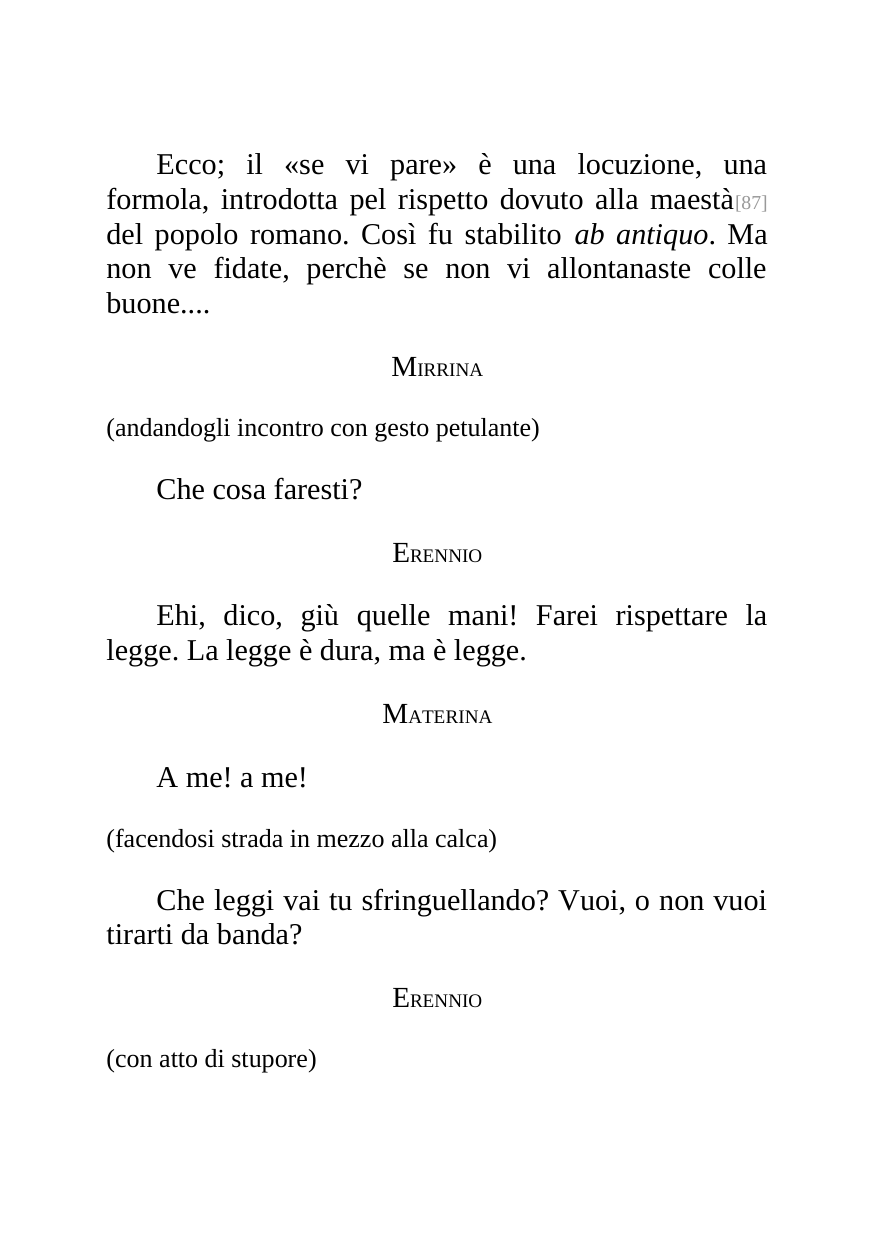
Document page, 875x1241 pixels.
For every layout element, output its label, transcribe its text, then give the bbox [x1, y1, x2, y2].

text Ecco; il «se vi pare» è una locuzione, una formola, introdotta pel rispetto dovuto alla maestà[87] del popolo romano. Così fu stabilito ab antiquo. Ma non ve fidate, perchè se non vi allontanaste colle buone.... [106, 146, 768, 320]
text Erennio [156, 980, 718, 1014]
text Che leggi vai tu sfringuellando? Vuoi, o non vuoi tirarti da banda? [106, 882, 768, 951]
text (andandogli incontro con gesto petulante) [106, 412, 768, 442]
text A me! a me! [106, 759, 768, 793]
text Che cosa faresti? [106, 471, 768, 506]
text Erennio [156, 535, 718, 568]
text (con atto di stupore) [106, 1043, 768, 1073]
text Mirrina [156, 349, 718, 383]
text (facendosi strada in mezzo alla calca) [106, 823, 768, 853]
text Ehi, dico, giù quelle mani! Farei rispettare la legge. La legge è dura, ma è legge. [106, 597, 768, 667]
text Materina [156, 696, 718, 729]
